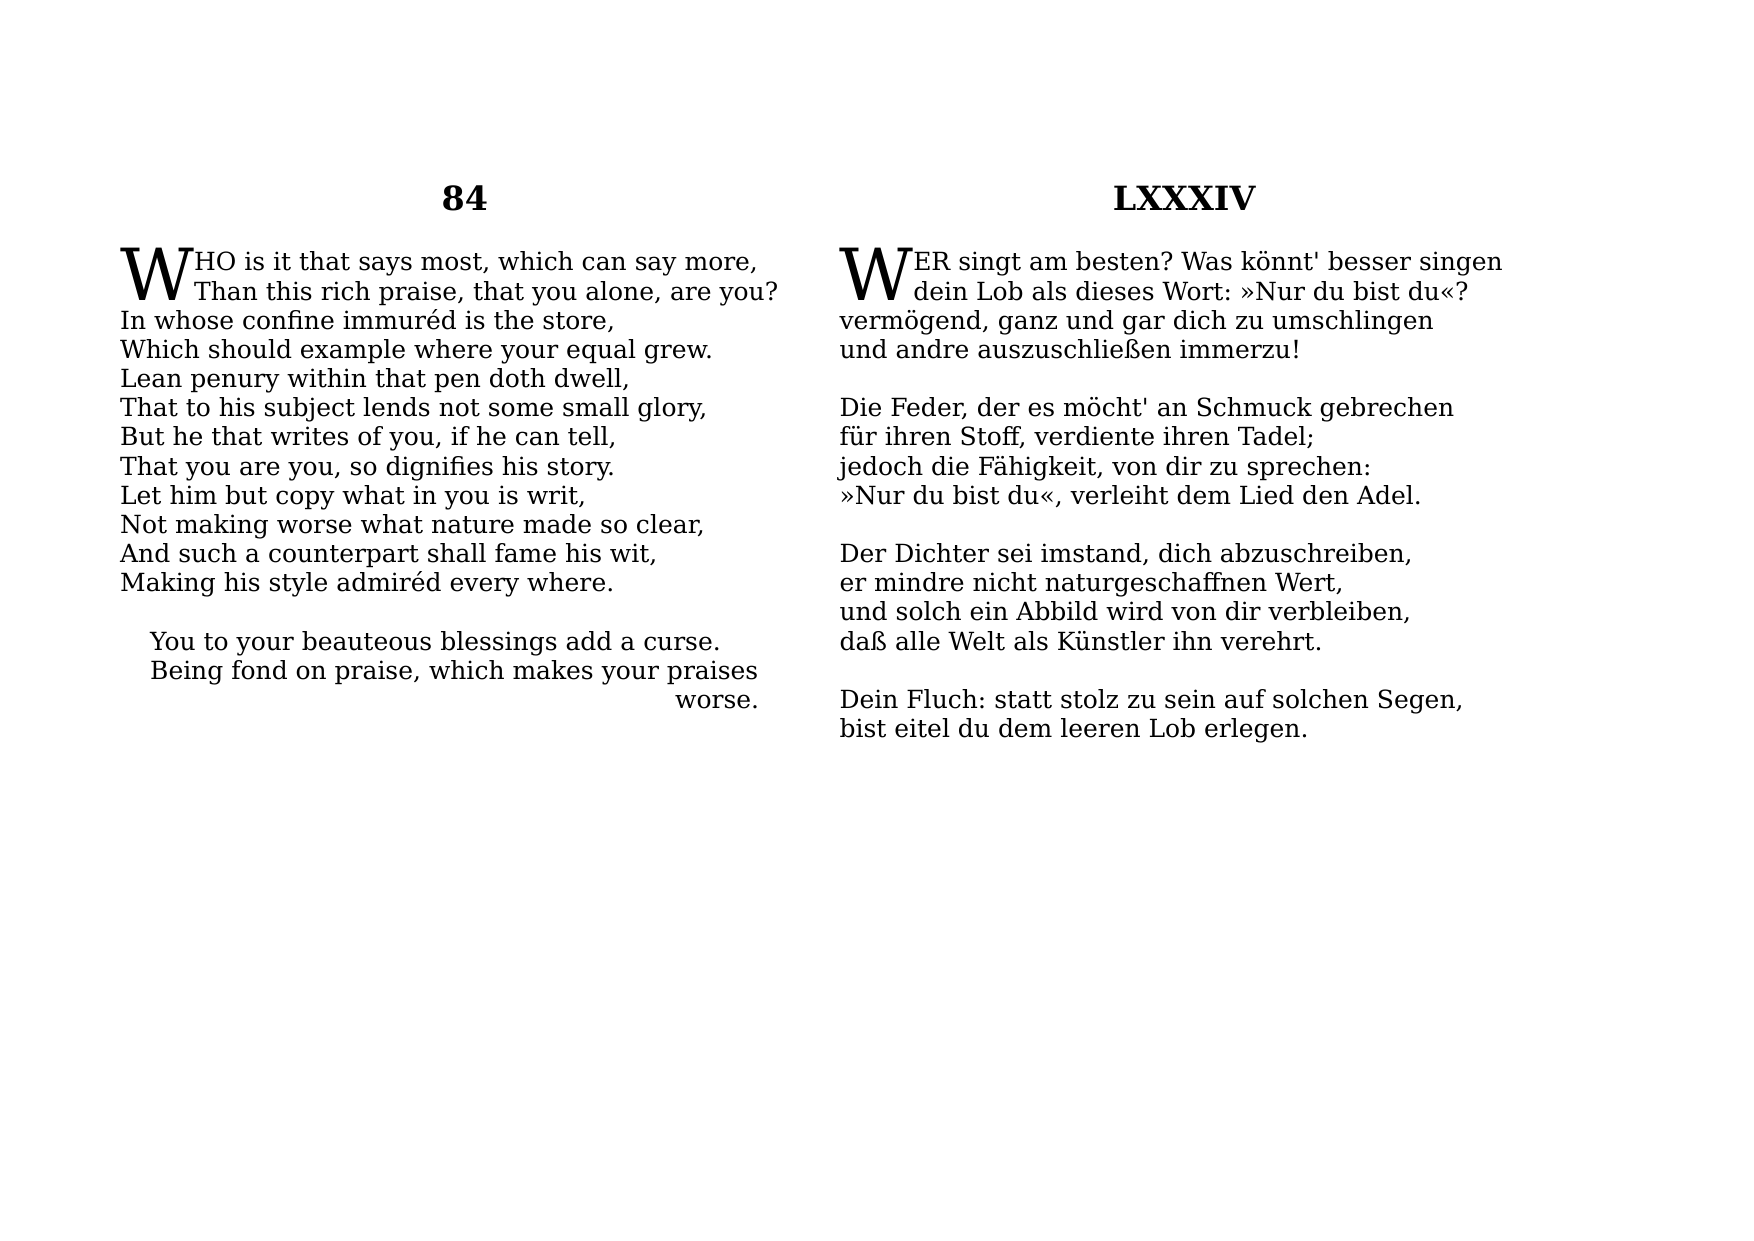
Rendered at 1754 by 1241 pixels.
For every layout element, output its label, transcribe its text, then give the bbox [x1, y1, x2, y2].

text LXXXIV [839, 179, 1528, 218]
text WHO is it that says most, which can say more, Than this rich praise, that you alone, are you? In whose confine immuréd is the store, Which should example where your equal grew. Lean penury within that pen doth dwell, That to his subject lends not some small glory, But he that writes of you, if he can tell, That you are you, so dignifies his story. Let him but copy what in you is writ, Not making worse what nature made so clear, And such a counterpart shall fame his wit, Making his style admiréd every where. [120, 247, 809, 597]
text Die Feder, der es möcht' an Schmuck gebrechen für ihren Stoff, verdiente ihren Tadel; jedoch die Fähigkeit, von dir zu sprechen: »Nur du bist du«, verleiht dem Lied den Adel. [839, 393, 1528, 510]
text WER singt am besten? Was könnt' besser singen dein Lob als dieses Wort: »Nur du bist du«? vermögend, ganz und gar dich zu umschlingen und andre auszuschließen immerzu! [839, 247, 1528, 364]
text Der Dichter sei imstand, dich abzuschreiben, er mindre nicht naturgeschaffnen Wert, und solch ein Abbild wird von dir verbleiben, daß alle Welt als Künstler ihn verehrt. [839, 539, 1528, 656]
text Dein Fluch: statt stolz zu sein auf solchen Segen, bist eitel du dem leeren Lob erlegen. [839, 685, 1528, 743]
text 84 [120, 179, 809, 218]
text You to your beauteous blessings add a curse. Being fond on praise, which makes your praises worse. [150, 627, 809, 714]
